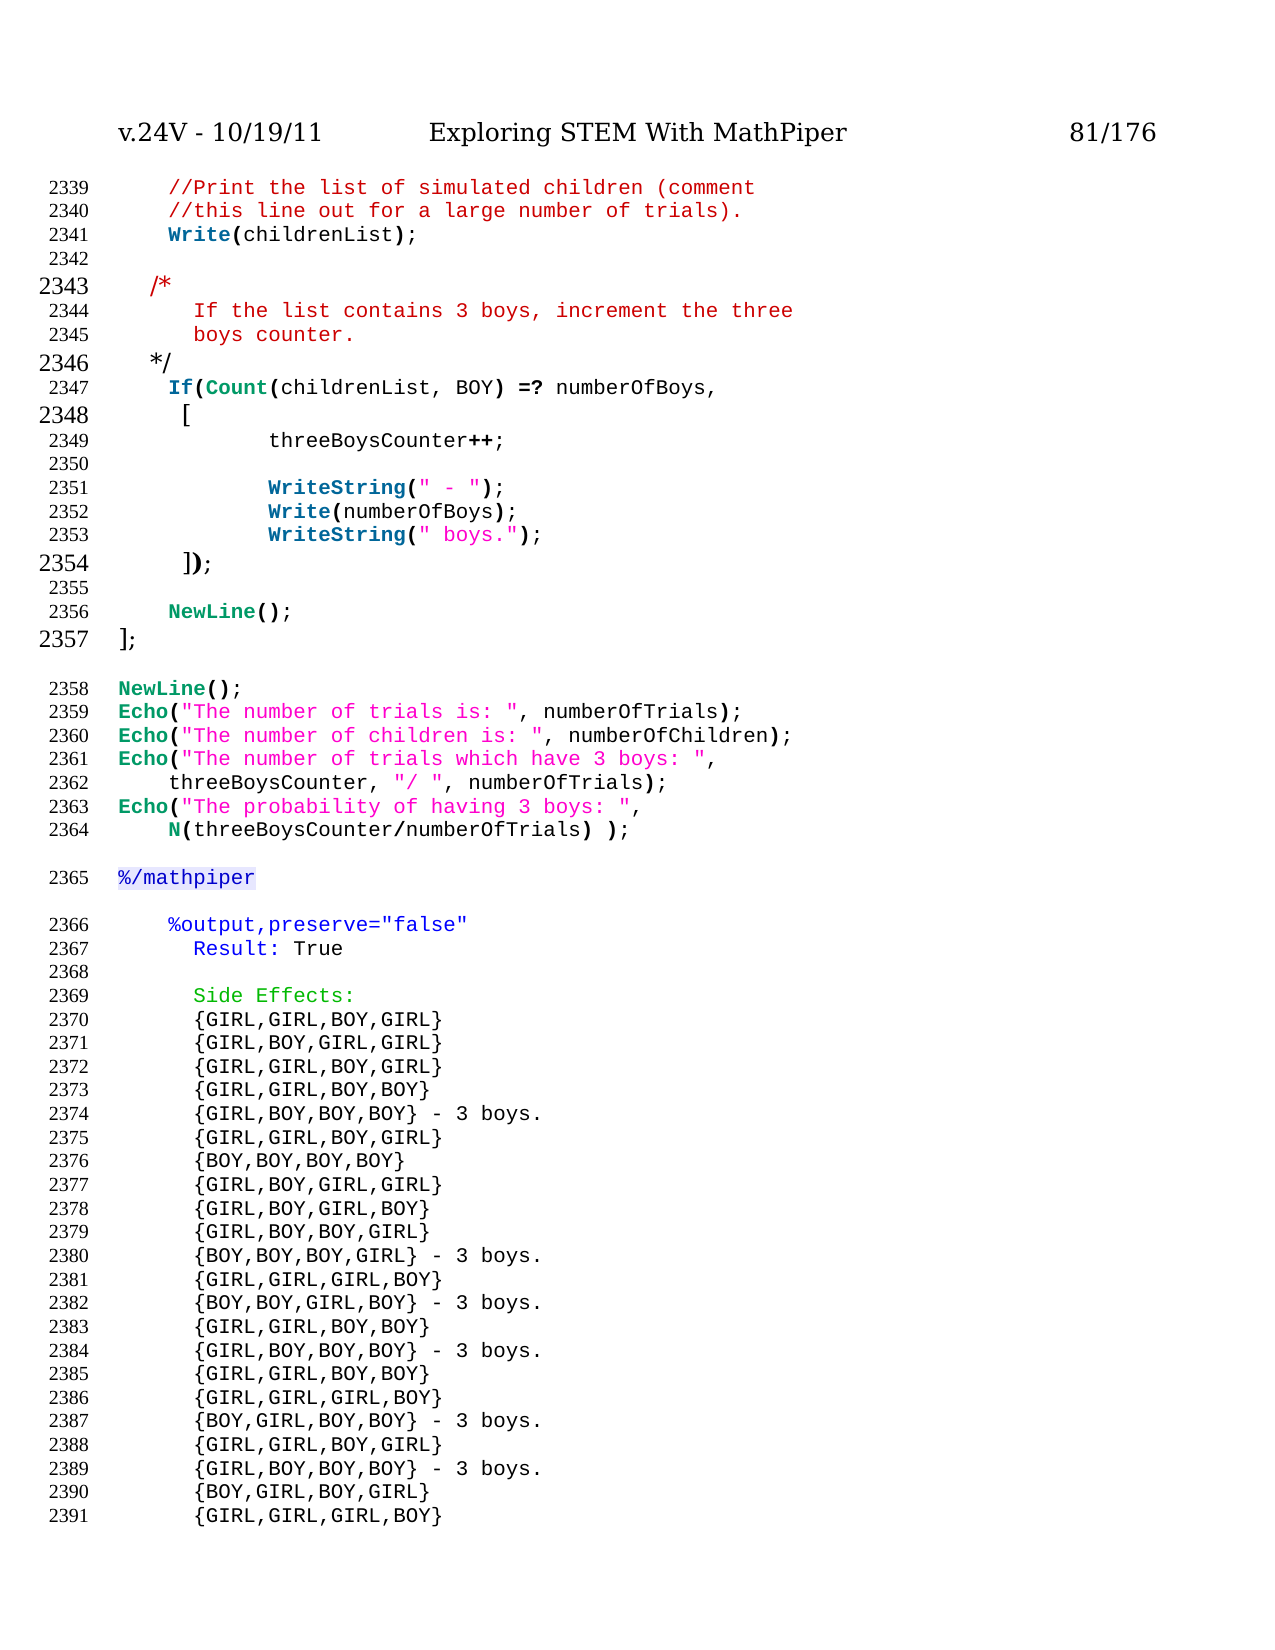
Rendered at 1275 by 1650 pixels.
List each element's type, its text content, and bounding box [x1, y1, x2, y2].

text Echo("The number of trials which have 3 boys: ", [118, 748, 1157, 772]
text {BOY,BOY,BOY,GIRL} - 3 boys. [118, 1245, 1157, 1269]
text {GIRL,GIRL,GIRL,BOY} [118, 1269, 1157, 1292]
text {GIRL,BOY,BOY,BOY} - 3 boys. [118, 1339, 1157, 1363]
text {BOY,BOY,GIRL,BOY} - 3 boys. [118, 1292, 1157, 1316]
text {GIRL,BOY,BOY,BOY} - 3 boys. [118, 1458, 1157, 1481]
text Side Effects: [118, 985, 1157, 1008]
text ]; [118, 625, 1157, 654]
text ]); [118, 548, 1157, 577]
text N(threeBoysCounter/numberOfTrials) ); [118, 819, 1157, 843]
text WriteString(" boys."); [118, 524, 1157, 548]
text {GIRL,BOY,GIRL,GIRL} [118, 1032, 1157, 1056]
text {GIRL,GIRL,BOY,GIRL} [118, 1434, 1157, 1458]
text {GIRL,GIRL,GIRL,BOY} [118, 1505, 1157, 1529]
text //Print the list of simulated children (comment [118, 177, 1157, 200]
text */ [118, 348, 1157, 377]
text {GIRL,BOY,GIRL,GIRL} [118, 1174, 1157, 1198]
text Write(childrenList); [118, 224, 1157, 248]
text Result: True [118, 938, 1157, 961]
text threeBoysCounter, "/ ", numberOfTrials); [118, 772, 1157, 796]
text Echo("The probability of having 3 boys: ", [118, 796, 1157, 819]
text WriteString(" - "); [118, 477, 1157, 501]
text {GIRL,GIRL,BOY,GIRL} [118, 1127, 1157, 1150]
text If the list contains 3 boys, increment the three [118, 301, 1157, 324]
text {GIRL,GIRL,BOY,BOY} [118, 1316, 1157, 1339]
text threeBoysCounter++; [118, 430, 1157, 453]
text {BOY,BOY,BOY,BOY} [118, 1150, 1157, 1174]
text {GIRL,BOY,BOY,GIRL} [118, 1221, 1157, 1245]
text {GIRL,BOY,BOY,BOY} - 3 boys. [118, 1103, 1157, 1127]
text [ [118, 401, 1157, 430]
text %/mathpiper [118, 867, 1157, 890]
text {GIRL,GIRL,BOY,GIRL} [118, 1056, 1157, 1079]
text {GIRL,BOY,GIRL,BOY} [118, 1198, 1157, 1221]
text {GIRL,GIRL,GIRL,BOY} [118, 1387, 1157, 1411]
text If(Count(childrenList, BOY) =? numberOfBoys, [118, 377, 1157, 401]
text Echo("The number of children is: ", numberOfChildren); [118, 725, 1157, 748]
text {GIRL,GIRL,BOY,BOY} [118, 1363, 1157, 1387]
text {GIRL,GIRL,BOY,BOY} [118, 1079, 1157, 1103]
text %output,preserve="false" [118, 914, 1157, 938]
text {BOY,GIRL,BOY,GIRL} [118, 1481, 1157, 1505]
text {GIRL,GIRL,BOY,GIRL} [118, 1008, 1157, 1032]
text NewLine(); [118, 677, 1157, 701]
text Echo("The number of trials is: ", numberOfTrials); [118, 701, 1157, 725]
text NewLine(); [118, 601, 1157, 625]
text Write(numberOfBoys); [118, 501, 1157, 524]
text /* [118, 271, 1157, 301]
text //this line out for a large number of trials). [118, 200, 1157, 224]
text {BOY,GIRL,BOY,BOY} - 3 boys. [118, 1411, 1157, 1434]
text boys counter. [118, 324, 1157, 348]
